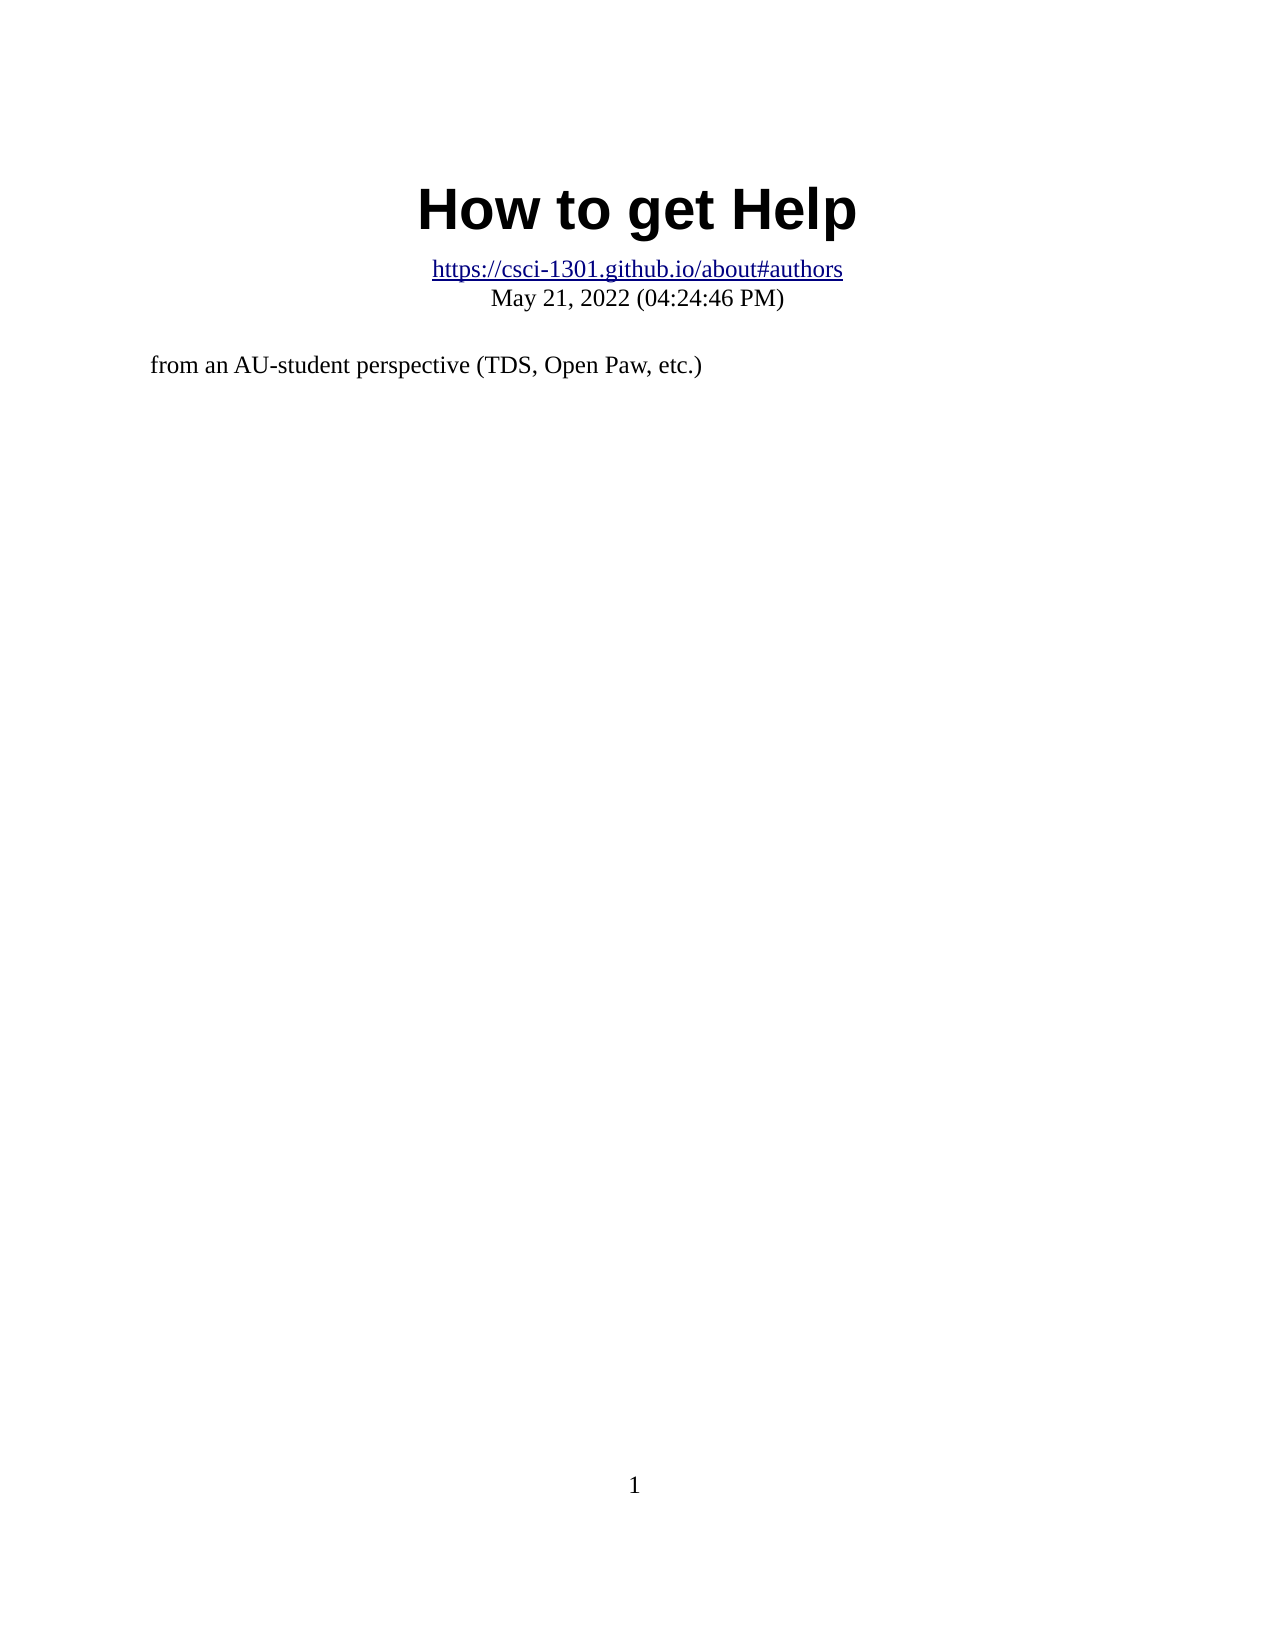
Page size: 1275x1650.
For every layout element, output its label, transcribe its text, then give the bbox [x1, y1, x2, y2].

title How to get Help [150, 175, 1125, 242]
text https://csci-1301.github.io/about#authors [150, 254, 1125, 283]
text May 21, 2022 (04:24:46 PM) [150, 283, 1125, 312]
text from an AU-student perspective (TDS, Open Paw, etc.) [150, 350, 1125, 378]
